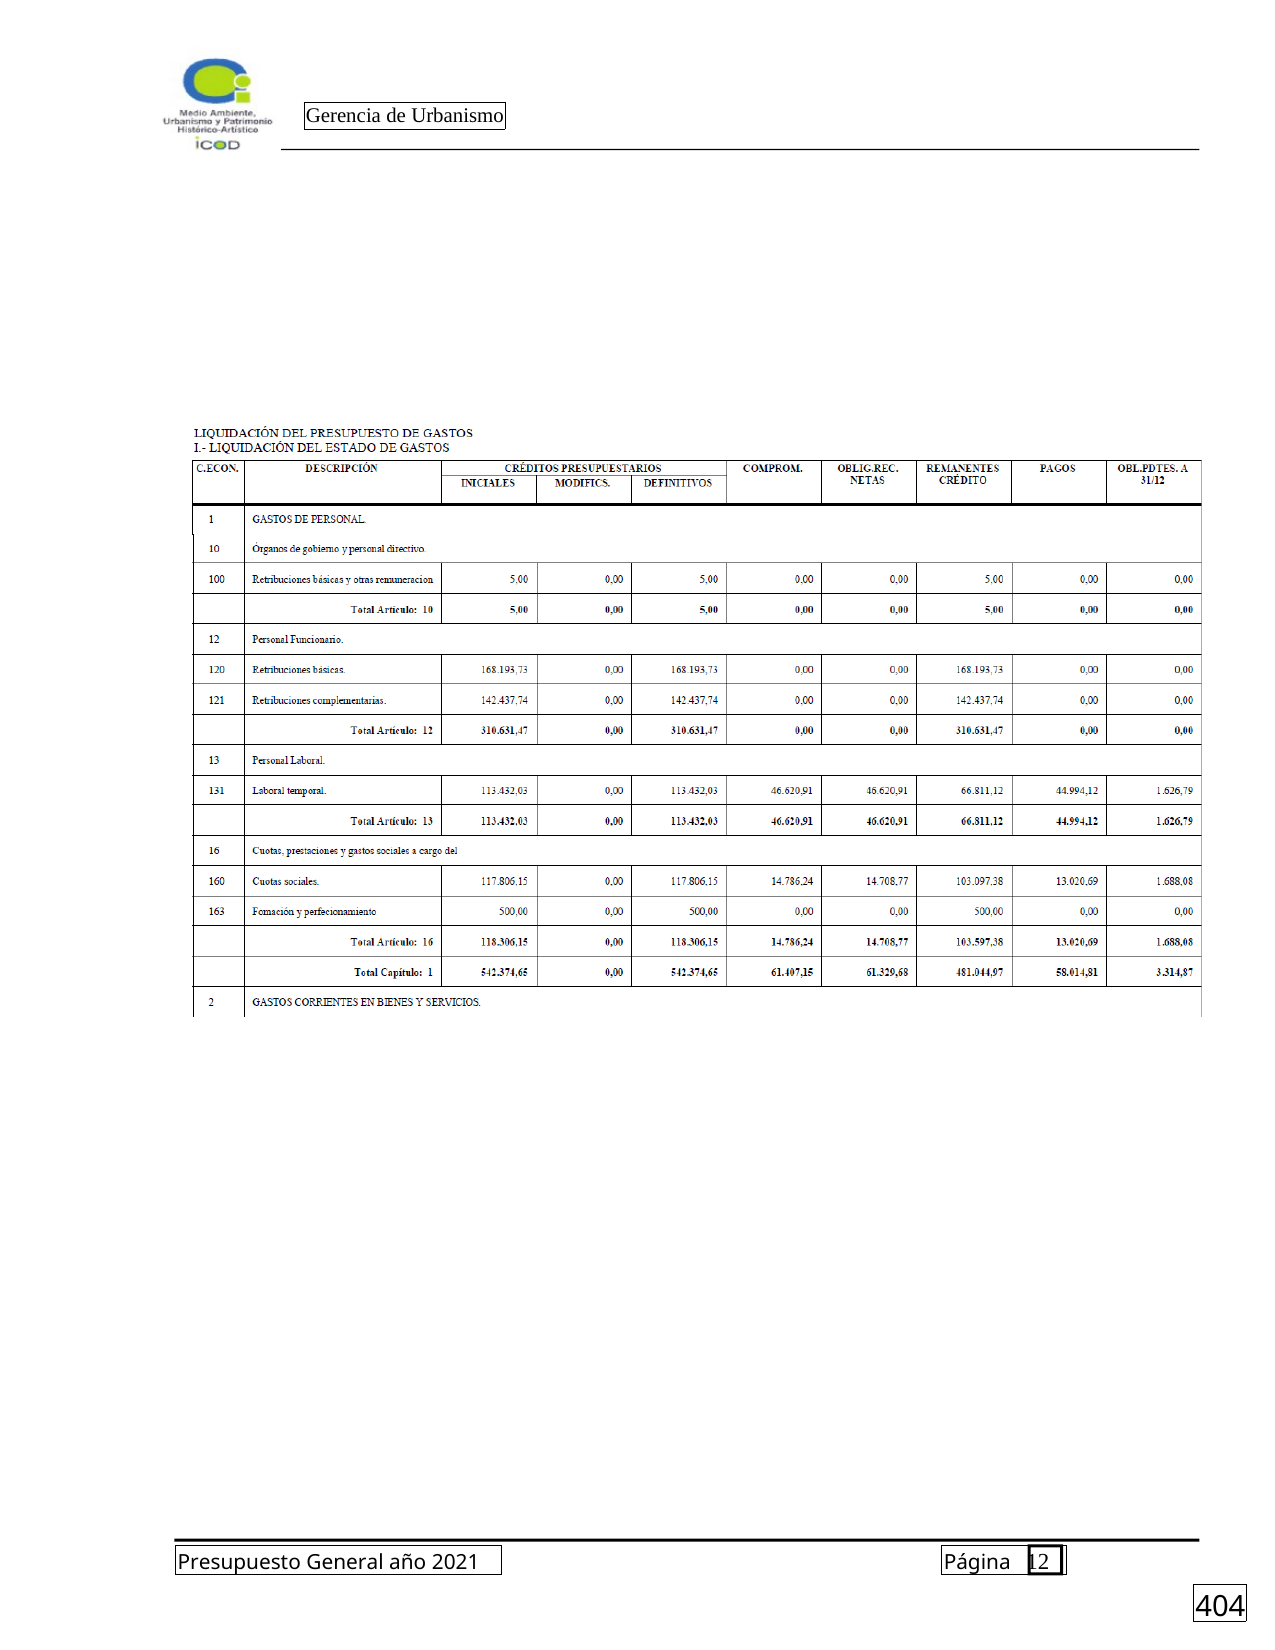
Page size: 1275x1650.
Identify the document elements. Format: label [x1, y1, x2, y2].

picture [192, 426, 1202, 1017]
picture [153, 46, 281, 170]
